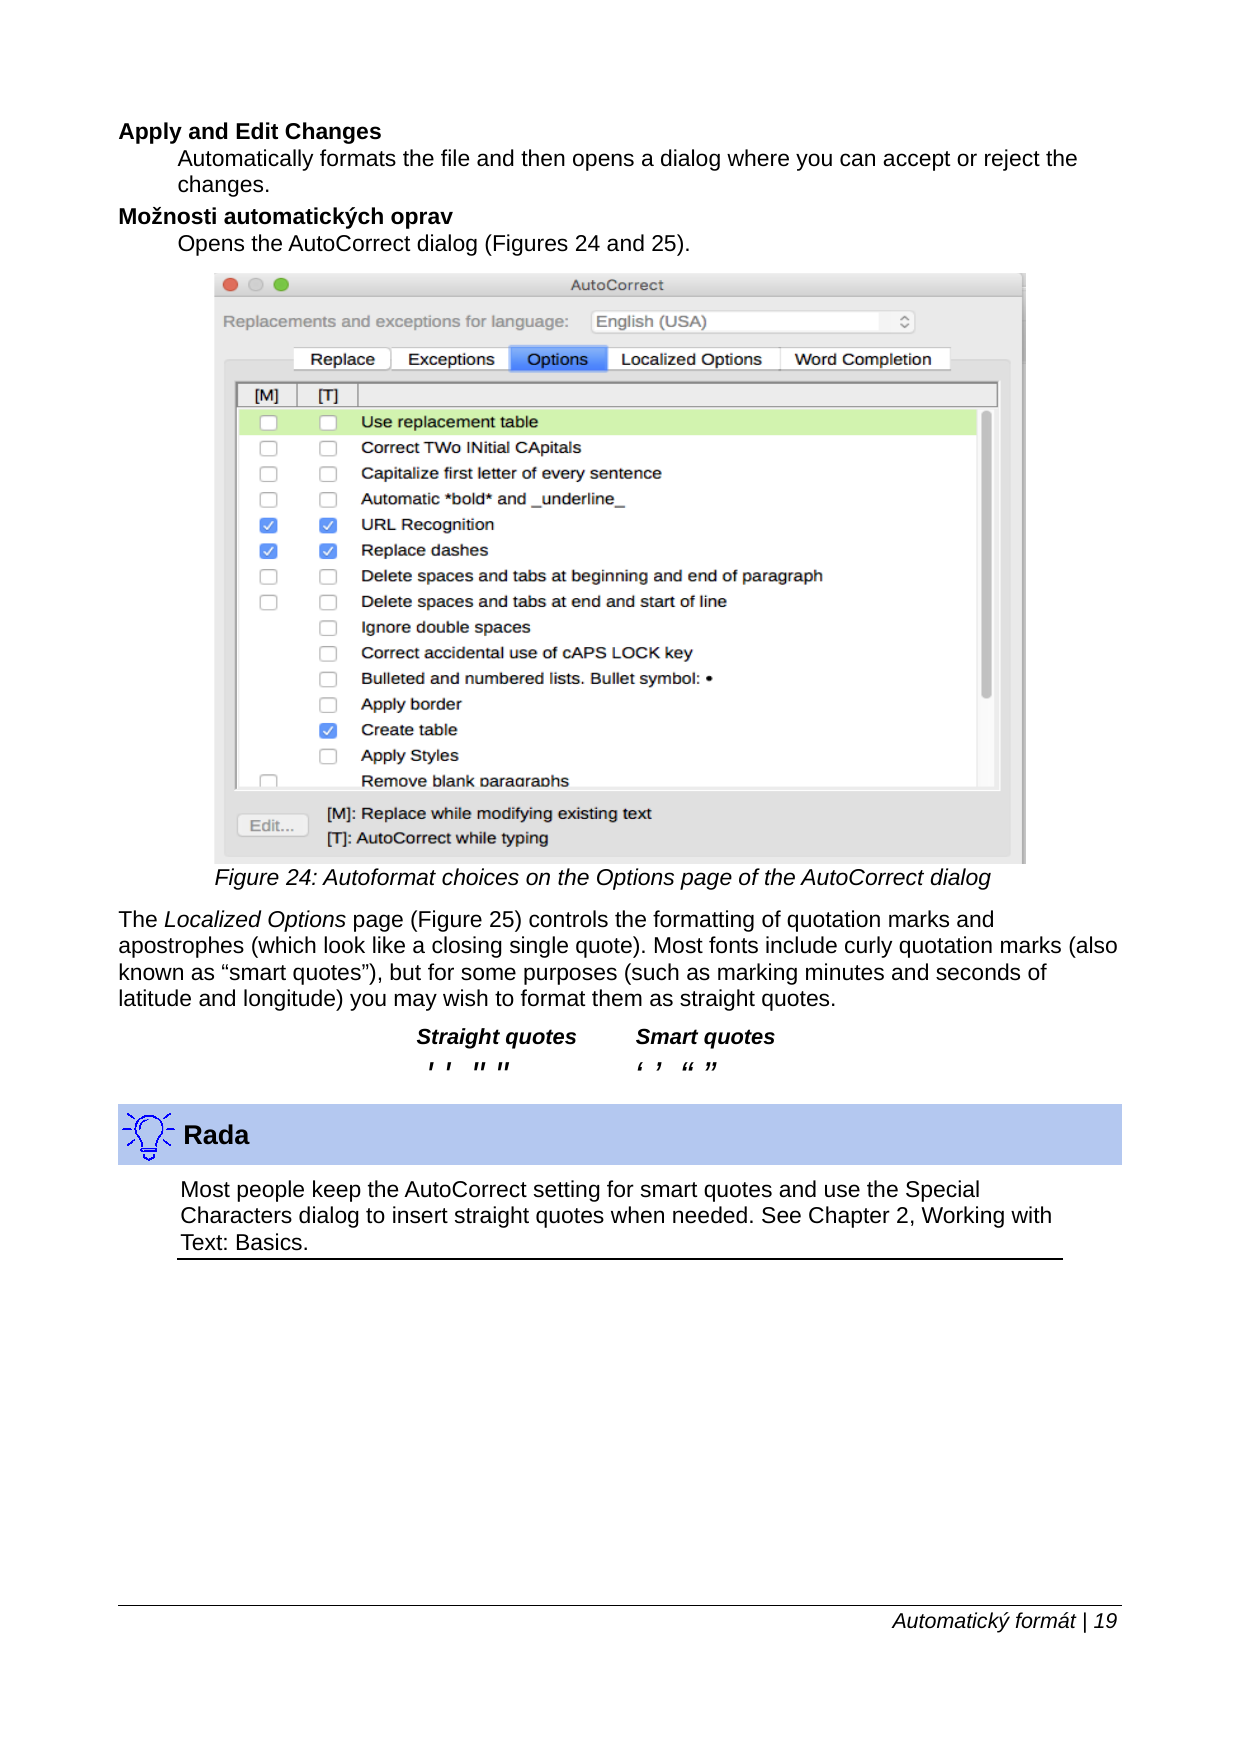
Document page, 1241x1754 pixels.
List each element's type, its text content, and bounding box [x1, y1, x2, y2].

text Most people keep the AutoCorrect setting for smart quotes and use the Special Characters dialog to insert straight quotes when needed. See Chapter 2, Working with Text: Basics. [177, 1173, 1063, 1258]
table_cell ' ' " " [405, 1054, 623, 1097]
picture [119, 1105, 179, 1165]
table_header Smart quotes [624, 1024, 836, 1053]
table_cell ‘ ’ “ ” [624, 1054, 836, 1097]
text Figure 24: Autoformat choices on the Options page of the AutoCorrect dialog [214, 864, 1026, 890]
text The Localized Options page (Figure 25) controls the formatting of quotation marks and apostrophes (which look like a closing single quote). Most fonts include curly quotation marks (also known as “smart quotes”), but for some purposes (such as marking minutes and seconds of latitude and longitude) you may wish to format them as straight quotes. [118, 906, 1122, 1011]
text Možnosti automatických oprav [118, 203, 1122, 229]
text Apply and Edit Changes [118, 118, 1122, 144]
subtitle Rada [118, 1104, 1122, 1165]
table_header Straight quotes [405, 1024, 623, 1053]
picture [214, 273, 1026, 864]
text Opens the AutoCorrect dialog (Figures 24 and 25). [177, 229, 1122, 256]
text Automatically formats the file and then opens a dialog where you can accept or reject the changes. [177, 144, 1122, 197]
